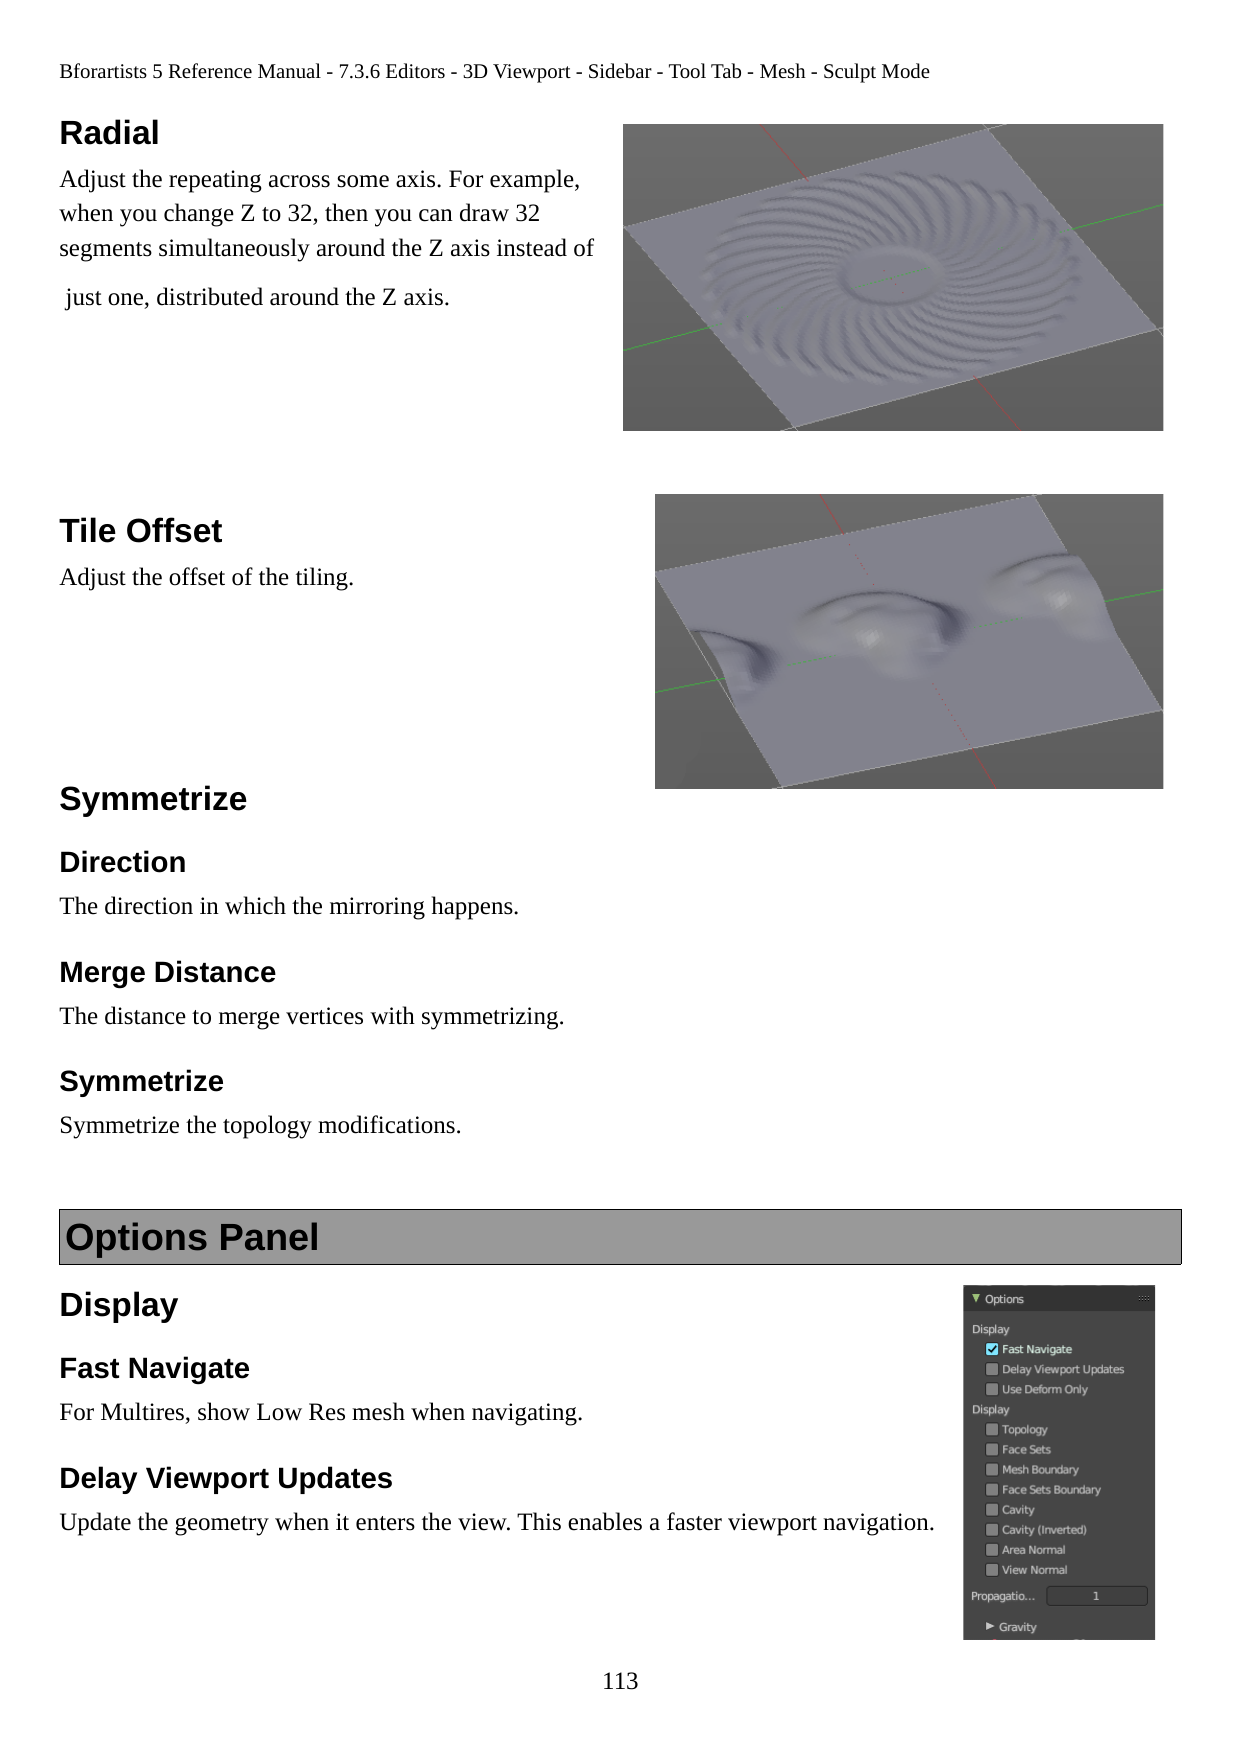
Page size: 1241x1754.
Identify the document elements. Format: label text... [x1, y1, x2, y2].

text Adjust the offset of the tiling. [59, 562, 655, 591]
subtitle [1156, 1285, 1181, 1323]
text For Multires, show Low Res mesh when navigating. [59, 1397, 963, 1426]
subtitle Fast Navigate [59, 1351, 963, 1384]
text Update the geometry when it enters the view. This enables a faster viewport navigation. [59, 1507, 963, 1536]
picture [963, 1285, 1156, 1640]
text The direction in which the mirroring happens. [59, 891, 1181, 919]
text Adjust the repeating across some axis. For example, when you change Z to 32, then you can draw 32 segments simultaneously around the Z axis instead of [59, 164, 623, 261]
table_header Options Panel [60, 1210, 1181, 1264]
subtitle Display [59, 1285, 963, 1323]
text The distance to merge vertices with symmetrizing. [59, 1001, 1181, 1029]
subtitle Merge Distance [59, 954, 1181, 988]
picture [655, 494, 1164, 789]
picture [623, 124, 1164, 431]
subtitle Symmetrize [59, 1064, 1181, 1098]
subtitle Direction [59, 844, 1181, 878]
subtitle Symmetrize [59, 779, 1181, 817]
subtitle Radial [59, 113, 1181, 151]
text Symmetrize the topology modifications. [59, 1111, 1181, 1139]
text just one, distributed around the Z axis. [59, 282, 623, 311]
subtitle Delay Viewport Updates [59, 1461, 963, 1494]
subtitle [1164, 511, 1181, 549]
subtitle [1156, 1461, 1181, 1494]
subtitle [1156, 1351, 1181, 1384]
subtitle Tile Offset [59, 511, 655, 549]
